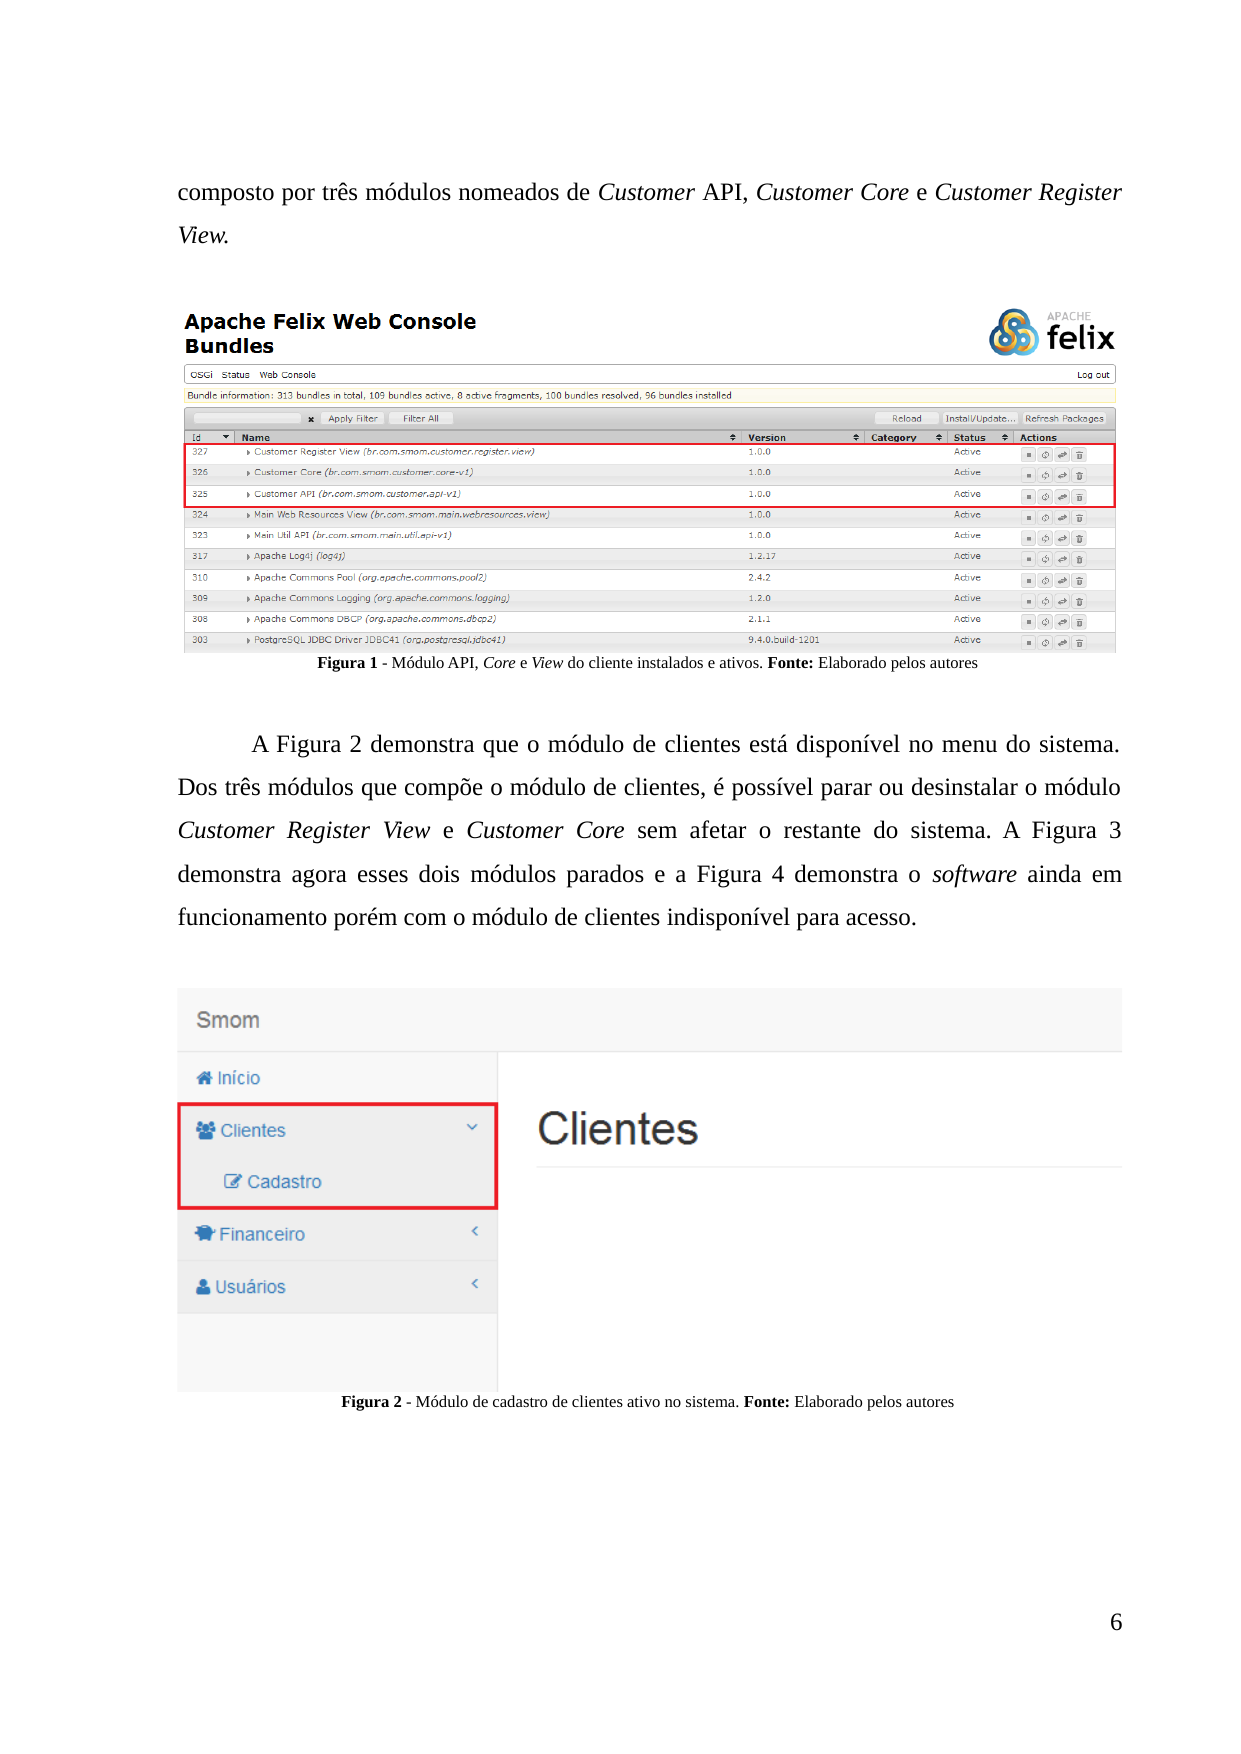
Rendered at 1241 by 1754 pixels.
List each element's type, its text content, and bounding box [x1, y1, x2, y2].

picture [177, 306, 1123, 653]
text Figura 1 - Módulo API, Core e View do cliente instalados e ativos. Fonte: Elaborado pelos autores [177, 653, 1122, 672]
text A Figura 2 demonstra que o módulo de clientes está disponível no menu do sistema. Dos três módulos que compõe o módulo de clientes, é possível parar ou desinstalar o módulo Customer Register View e Customer Core sem afetar o restante do sistema. A Figura 3 demonstra agora esses dois módulos parados e a Figura 4 demonstra o software ainda em funcionamento porém com o módulo de clientes indisponível para acesso. [177, 729, 1122, 931]
picture [177, 988, 1123, 1392]
text composto por três módulos nomeados de Customer API, Customer Core e Customer Register View. [177, 177, 1122, 249]
text Figura 2 - Módulo de cadastro de clientes ativo no sistema. Fonte: Elaborado pelos autores [177, 1392, 1122, 1411]
